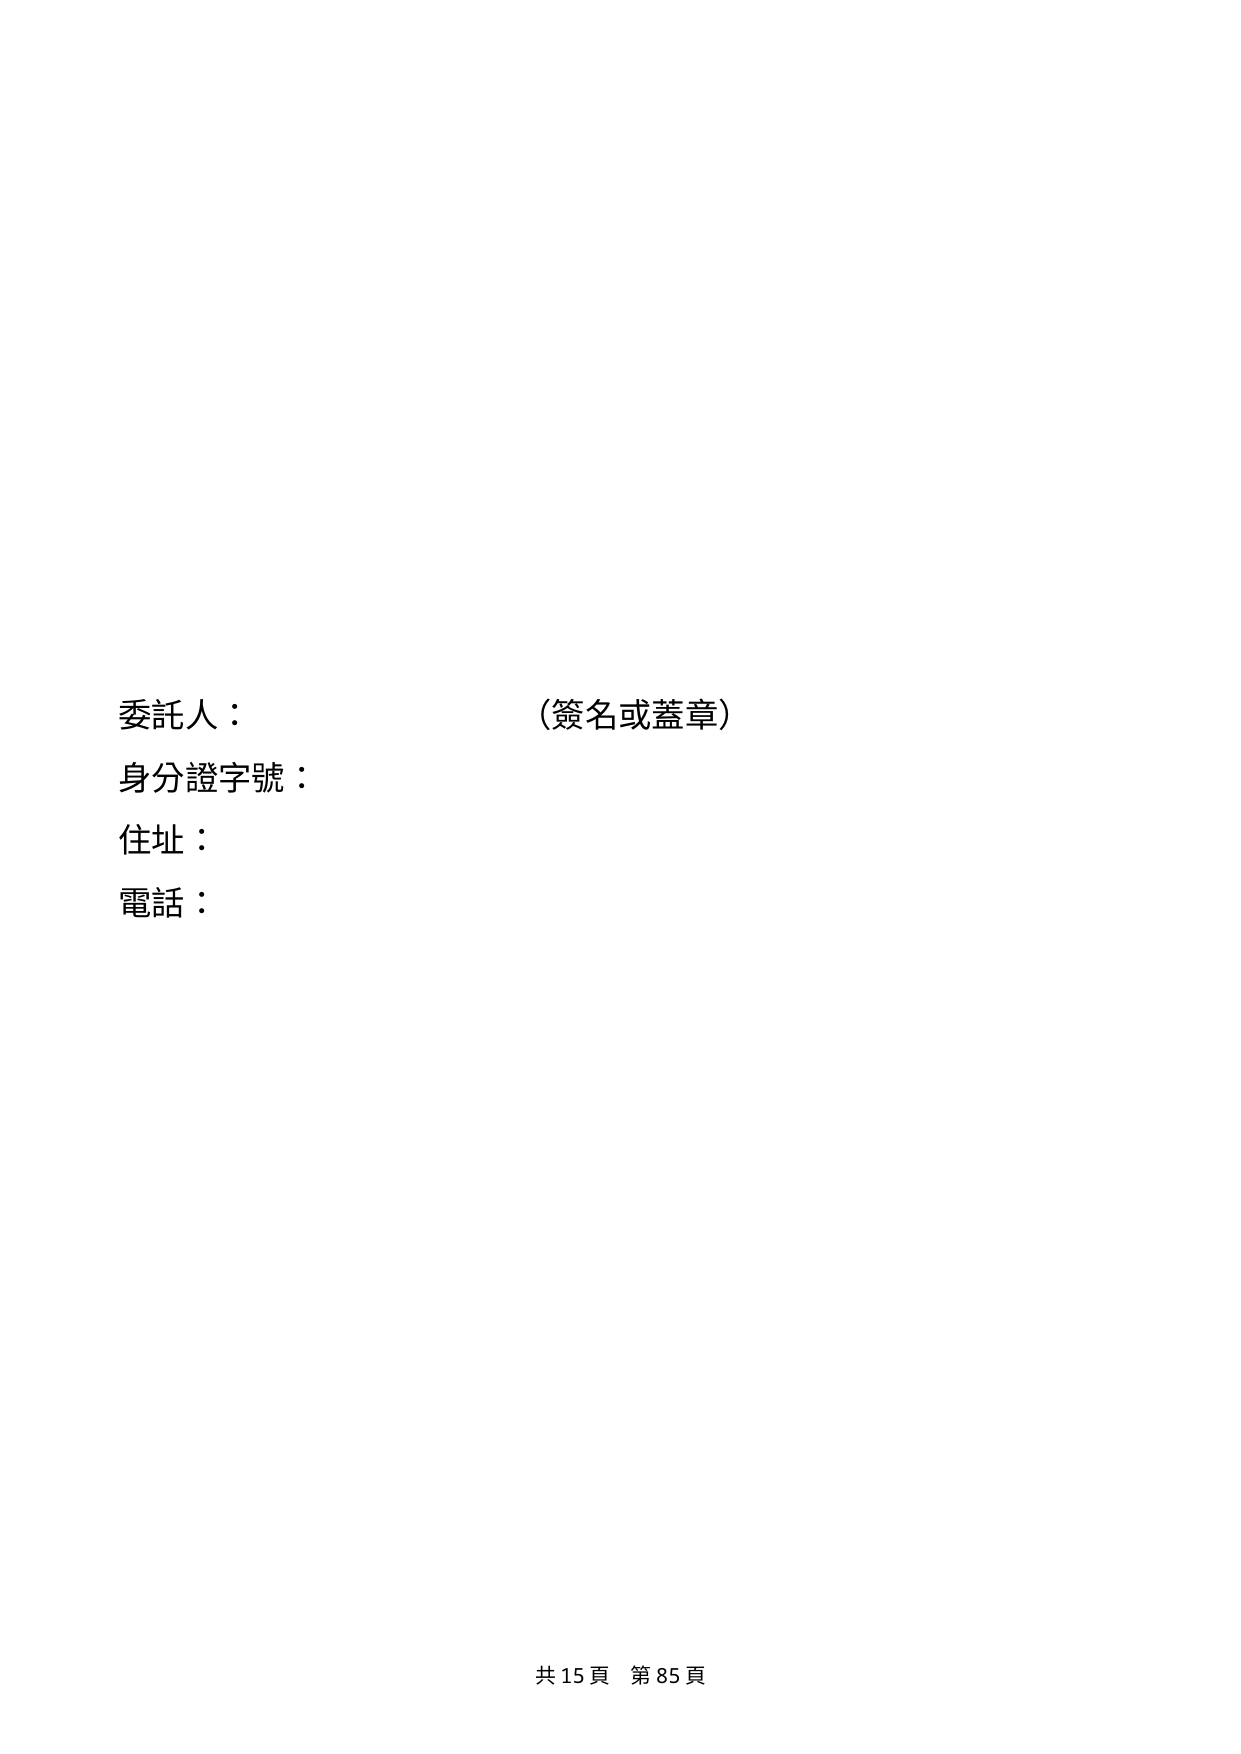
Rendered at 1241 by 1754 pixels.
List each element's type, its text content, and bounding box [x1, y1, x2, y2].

text 身分證字號： [118, 734, 1122, 797]
text 委託人： （簽名或蓋章） [118, 672, 1122, 734]
text 住址： [118, 797, 1122, 859]
text 電話： [118, 859, 1122, 922]
